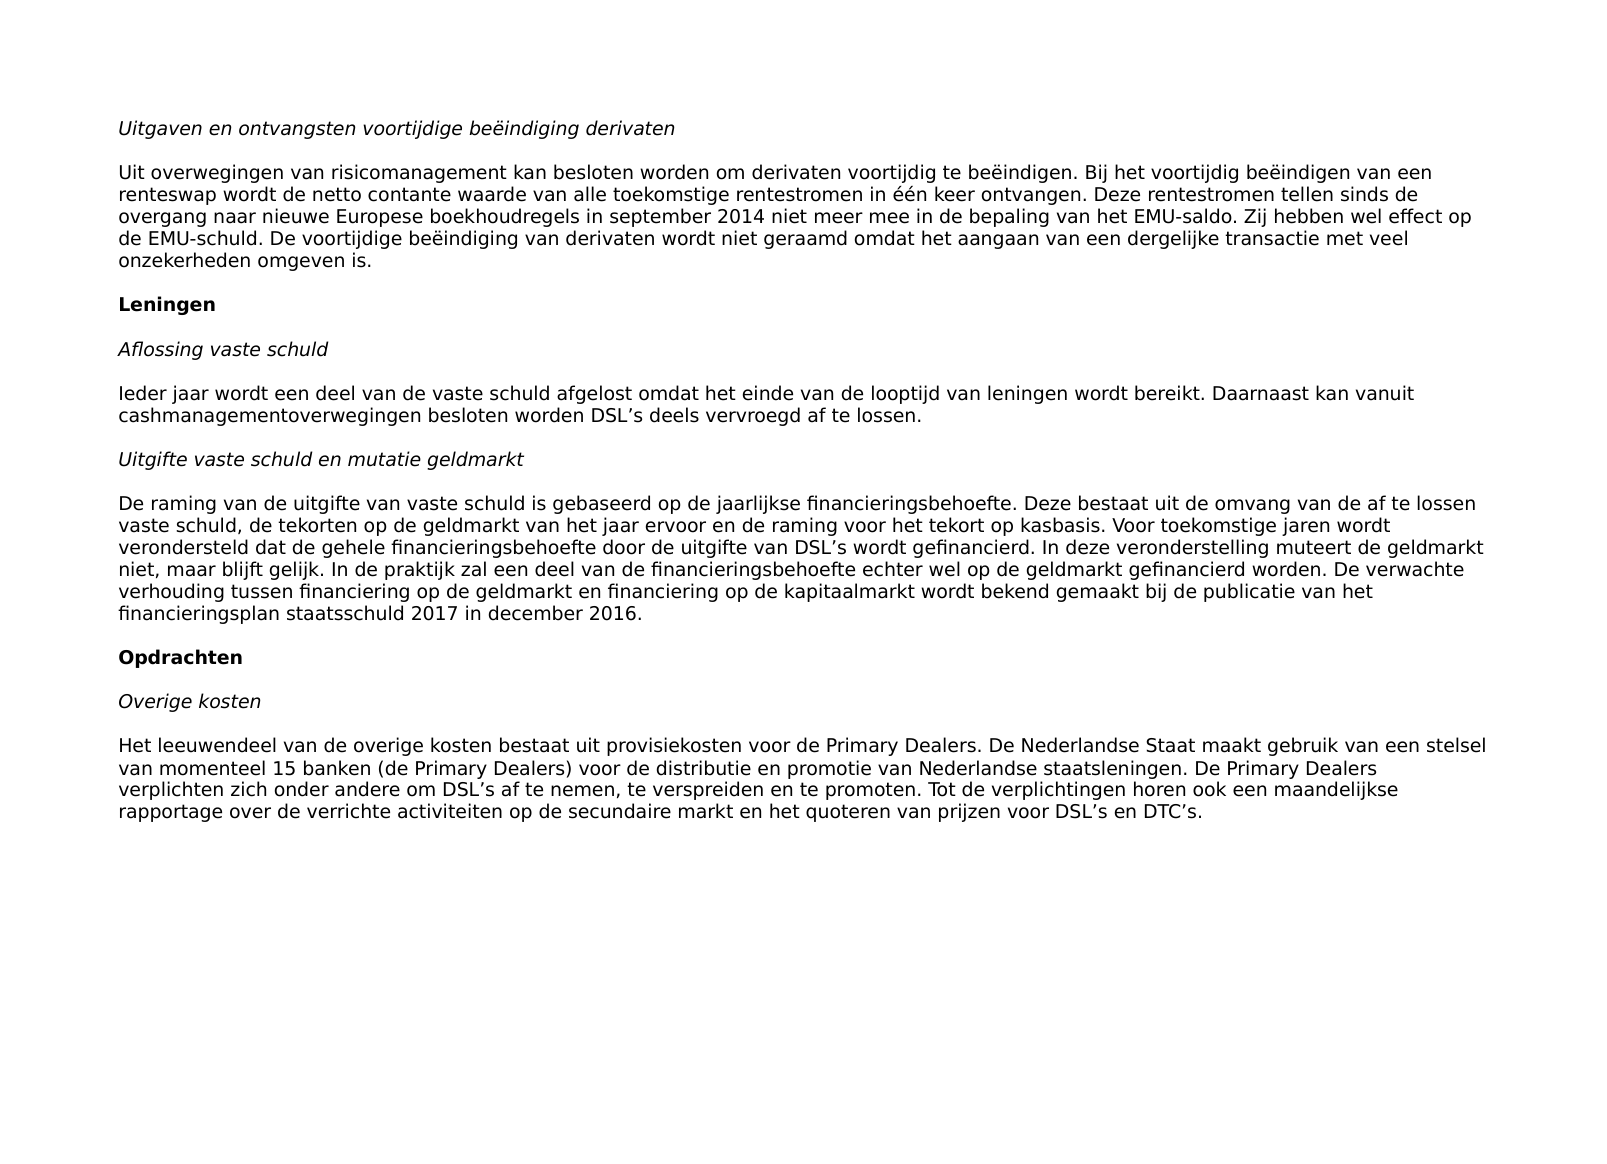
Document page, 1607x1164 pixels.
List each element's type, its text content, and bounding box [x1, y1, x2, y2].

subtitle Leningen [118, 294, 1488, 316]
subtitle Overige kosten [118, 691, 1488, 713]
subtitle Aflossing vaste schuld [118, 338, 1488, 361]
subtitle Uitgaven en ontvangsten voortijdige beëindiging derivaten [118, 118, 1488, 140]
subtitle Uitgifte vaste schuld en mutatie geldmarkt [118, 449, 1488, 471]
text Ieder jaar wordt een deel van de vaste schuld afgelost omdat het einde van de looptijd van leningen wordt bereikt. Daarnaast kan vanuit cashmanagementoverwegingen besloten worden DSL’s deels vervroegd af te lossen. [118, 383, 1488, 427]
subtitle Opdrachten [118, 647, 1488, 669]
text De raming van de uitgifte van vaste schuld is gebaseerd op de jaarlijkse financieringsbehoefte. Deze bestaat uit de omvang van de af te lossen vaste schuld, de tekorten op de geldmarkt van het jaar ervoor en de raming voor het tekort op kasbasis. Voor toekomstige jaren wordt verondersteld dat de gehele financieringsbehoefte door de uitgifte van DSL’s wordt gefinancierd. In deze veronderstelling muteert de geldmarkt niet, maar blijft gelijk. In de praktijk zal een deel van de financieringsbehoefte echter wel op de geldmarkt gefinancierd worden. De verwachte verhouding tussen financiering op de geldmarkt en financiering op de kapitaalmarkt wordt bekend gemaakt bij de publicatie van het financieringsplan staatsschuld 2017 in december 2016. [118, 493, 1488, 625]
text Uit overwegingen van risicomanagement kan besloten worden om derivaten voortijdig te beëindigen. Bij het voortijdig beëindigen van een renteswap wordt de netto contante waarde van alle toekomstige rentestromen in één keer ontvangen. Deze rentestromen tellen sinds de overgang naar nieuwe Europese boekhoudregels in september 2014 niet meer mee in de bepaling van het EMU-saldo. Zij hebben wel effect op de EMU-schuld. De voortijdige beëindiging van derivaten wordt niet geraamd omdat het aangaan van een dergelijke transactie met veel onzekerheden omgeven is. [118, 162, 1488, 272]
text Het leeuwendeel van de overige kosten bestaat uit provisiekosten voor de Primary Dealers. De Nederlandse Staat maakt gebruik van een stelsel van momenteel 15 banken (de Primary Dealers) voor de distributie en promotie van Nederlandse staatsleningen. De Primary Dealers verplichten zich onder andere om DSL’s af te nemen, te verspreiden en te promoten. Tot de verplichtingen horen ook een maandelijkse rapportage over de verrichte activiteiten op de secundaire markt en het quoteren van prijzen voor DSL’s en DTC’s. [118, 735, 1488, 823]
